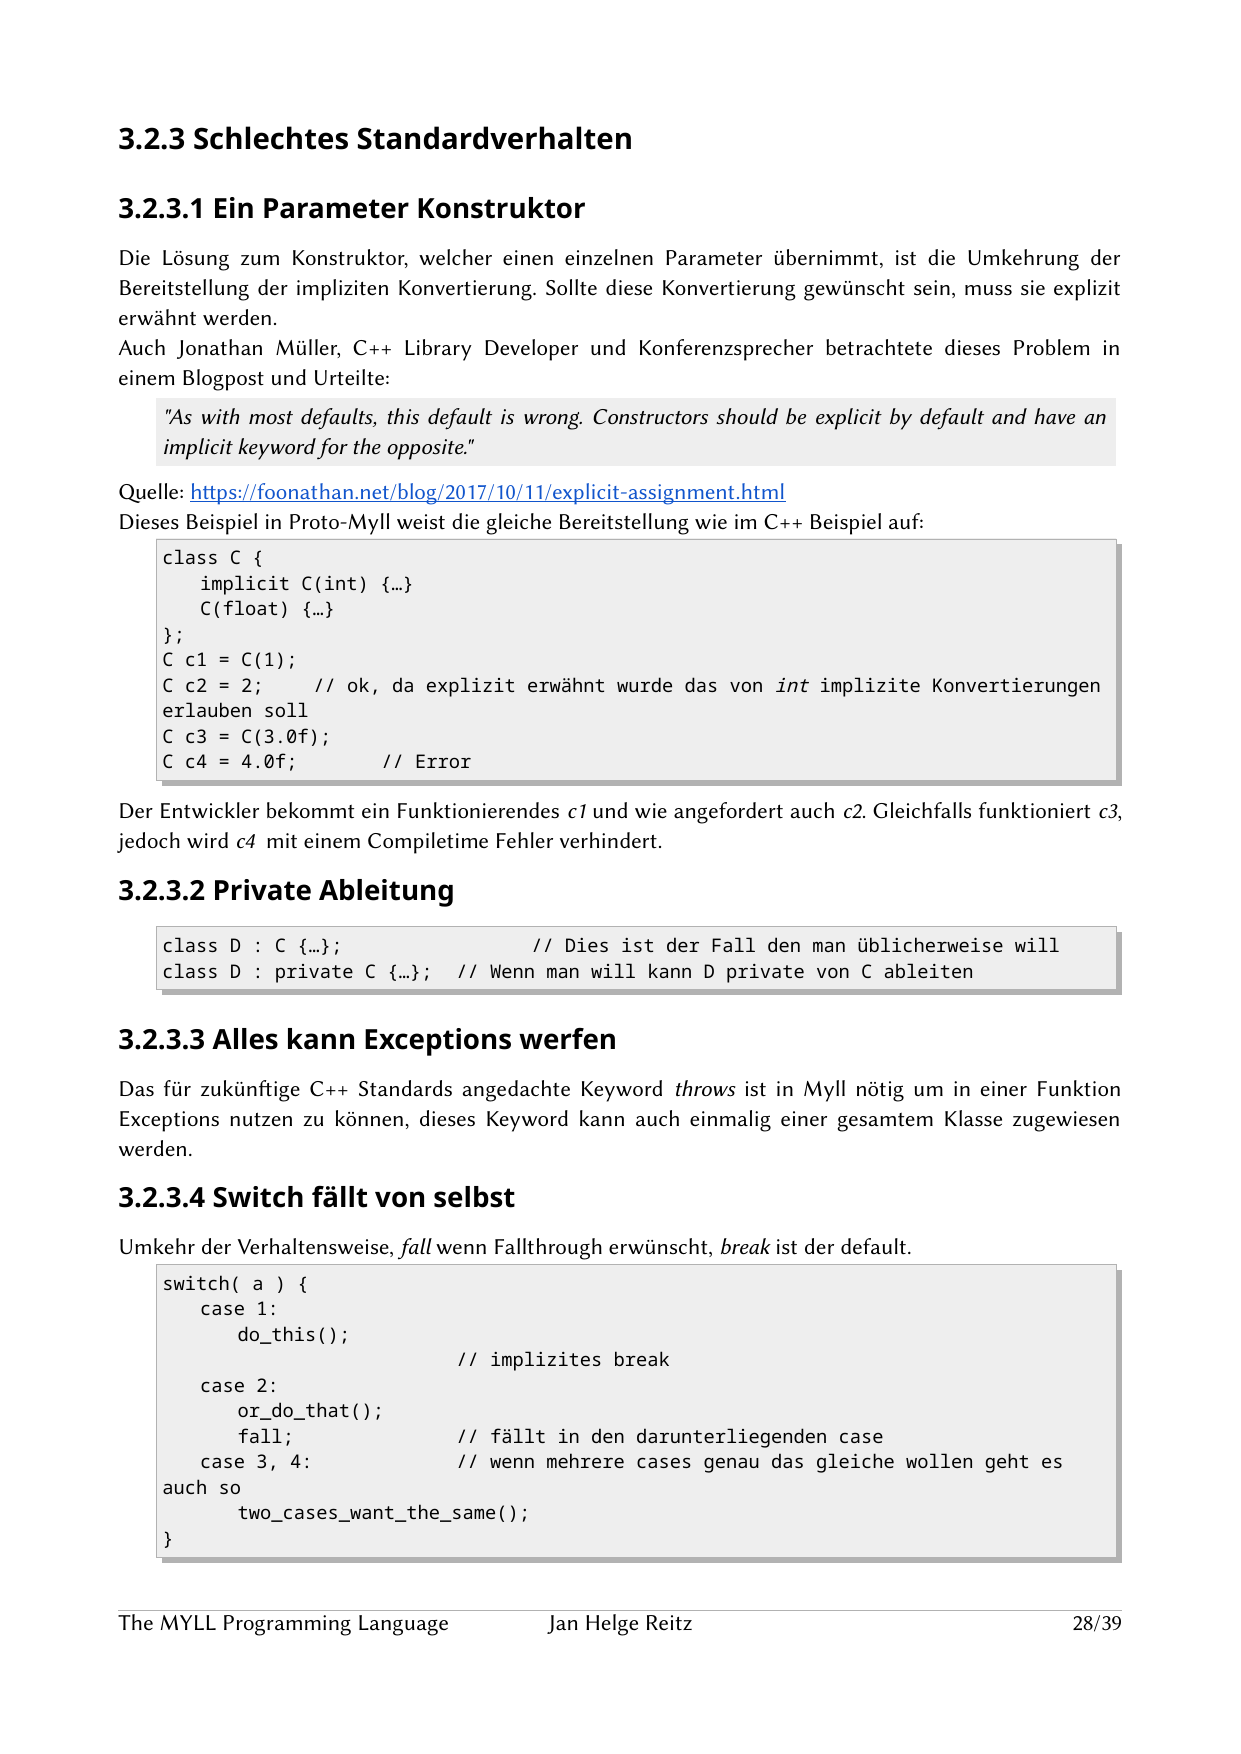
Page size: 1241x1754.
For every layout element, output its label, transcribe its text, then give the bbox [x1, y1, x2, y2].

text }; [157, 615, 1116, 641]
text C c1 = C(1); [157, 641, 1116, 666]
text class D : private C {…}; // Wenn man will kann D private von C ableiten [157, 952, 1116, 989]
text Quelle: https://foonathan.net/blog/2017/10/11/explicit-assignment.html [118, 478, 1122, 505]
subtitle Private Ableitung [118, 871, 1122, 908]
text Das für zukünftige C++ Standards angedachte Keyword throws ist in Myll nötig um in einer Funktion Exceptions nutzen zu können, dieses Keyword kann auch einmalig einer gesamtem Klasse zugewiesen werden. [118, 1076, 1122, 1162]
text Umkehr der Verhaltensweise, fall wenn Fallthrough erwünscht, break ist der default. [118, 1234, 1122, 1260]
text case 1: [157, 1289, 1116, 1315]
text C c2 = 2; // ok, da explizit erwähnt wurde das von int implizite Konvertierungen erlauben soll [157, 666, 1116, 717]
text class C { [157, 540, 1116, 564]
text } [157, 1519, 1116, 1557]
subtitle Ein Parameter Konstruktor [118, 189, 1122, 227]
subtitle Schlechtes Standardverhalten [118, 118, 1122, 158]
text implicit C(int) {…} [157, 564, 1116, 589]
text case 2: [157, 1366, 1116, 1391]
text Der Entwickler bekommt ein Funktionierendes c1 und wie angefordert auch c2. Gleichfalls funktioniert c3, jedoch wird c4 mit einem Compiletime Fehler verhindert. [118, 798, 1122, 854]
text "As with most defaults, this default is wrong. Constructors should be explicit by default and have an implicit keyword for the opposite." [156, 398, 1116, 466]
text C(float) {…} [157, 589, 1116, 615]
subtitle Alles kann Exceptions werfen [118, 1020, 1122, 1057]
text Dieses Beispiel in Proto-Myll weist die gleiche Bereitstellung wie im C++ Beispiel auf: [118, 508, 1122, 535]
text do_this(); // implizites break [157, 1315, 1116, 1366]
text or_do_that(); [157, 1391, 1116, 1417]
text Die Lösung zum Konstruktor, welcher einen einzelnen Parameter übernimmt, ist die Umkehrung der Bereitstellung der impliziten Konvertierung. Sollte diese Konvertierung gewünscht sein, muss sie explizit erwähnt werden. [118, 245, 1122, 331]
text C c4 = 4.0f; // Error [157, 743, 1116, 780]
text C c3 = C(3.0f); [157, 717, 1116, 743]
text switch( a ) { [157, 1265, 1116, 1289]
subtitle Switch fällt von selbst [118, 1178, 1122, 1216]
text fall; // fällt in den darunterliegenden case case 3, 4: // wenn mehrere cases genau das gleiche wollen geht es auch so two_cases_want_the_same(); [157, 1417, 1116, 1519]
text class D : C {…}; // Dies ist der Fall den man üblicherweise will [157, 927, 1116, 952]
text Auch Jonathan Müller, C++ Library Developer und Konferenzsprecher betrachtete dieses Problem in einem Blogpost und Urteilte: [118, 335, 1122, 391]
